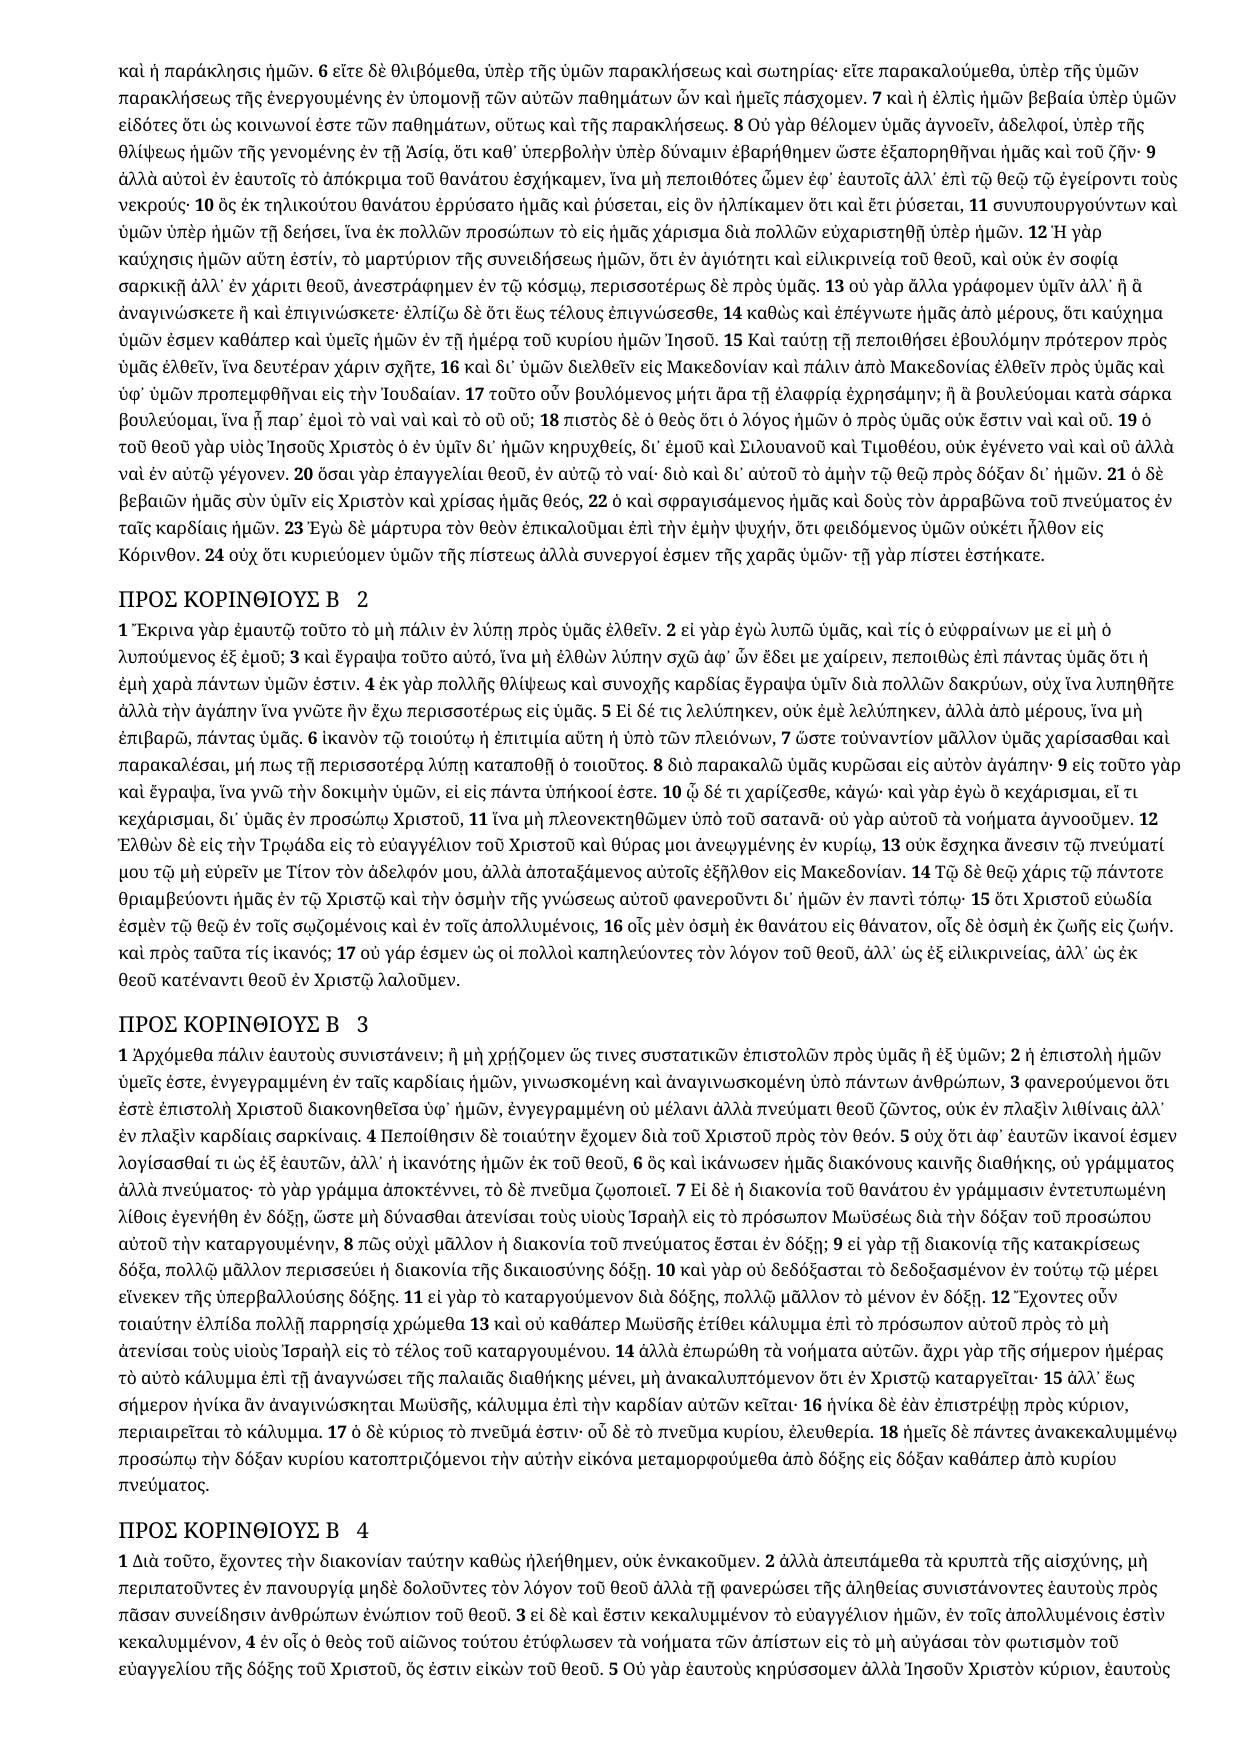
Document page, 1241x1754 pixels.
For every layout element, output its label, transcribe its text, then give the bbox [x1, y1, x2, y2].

text καὶ ἡ παράκλησις ἡμῶν. 6 εἴτε δὲ θλιβόμεθα, ὑπὲρ τῆς ὑμῶν παρακλήσεως καὶ σωτηρίας· εἴτε παρακαλούμεθα, ὑπὲρ τῆς ὑμῶν παρακλήσεως τῆς ἐνεργουμένης ἐν ὑπομονῇ τῶν αὐτῶν παθημάτων ὧν καὶ ἡμεῖς πάσχομεν. 7 καὶ ἡ ἐλπὶς ἡμῶν βεβαία ὑπὲρ ὑμῶν εἰδότες ὅτι ὡς κοινωνοί ἐστε τῶν παθημάτων, οὕτως καὶ τῆς παρακλήσεως. 8 Οὐ γὰρ θέλομεν ὑμᾶς ἀγνοεῖν, ἀδελφοί, ὑπὲρ τῆς θλίψεως ἡμῶν τῆς γενομένης ἐν τῇ Ἀσίᾳ, ὅτι καθ᾽ ὑπερβολὴν ὑπὲρ δύναμιν ἐβαρήθημεν ὥστε ἐξαπορηθῆναι ἡμᾶς καὶ τοῦ ζῆν· 9 ἀλλὰ αὐτοὶ ἐν ἑαυτοῖς τὸ ἀπόκριμα τοῦ θανάτου ἐσχήκαμεν, ἵνα μὴ πεποιθότες ὦμεν ἐφ᾽ ἑαυτοῖς ἀλλ᾽ ἐπὶ τῷ θεῷ τῷ ἐγείροντι τοὺς νεκρούς· 10 ὃς ἐκ τηλικούτου θανάτου ἐρρύσατο ἡμᾶς καὶ ῥύσεται, εἰς ὃν ἠλπίκαμεν ὅτι καὶ ἔτι ῥύσεται, 11 συνυπουργούντων καὶ ὑμῶν ὑπὲρ ἡμῶν τῇ δεήσει, ἵνα ἐκ πολλῶν προσώπων τὸ εἰς ἡμᾶς χάρισμα διὰ πολλῶν εὐχαριστηθῇ ὑπὲρ ἡμῶν. 12 Ἡ γὰρ καύχησις ἡμῶν αὕτη ἐστίν, τὸ μαρτύριον τῆς συνειδήσεως ἡμῶν, ὅτι ἐν ἁγιότητι καὶ εἰλικρινείᾳ τοῦ θεοῦ, καὶ οὐκ ἐν σοφίᾳ σαρκικῇ ἀλλ᾽ ἐν χάριτι θεοῦ, ἀνεστράφημεν ἐν τῷ κόσμῳ, περισσοτέρως δὲ πρὸς ὑμᾶς. 13 οὐ γὰρ ἄλλα γράφομεν ὑμῖν ἀλλ᾽ ἢ ἃ ἀναγινώσκετε ἢ καὶ ἐπιγινώσκετε· ἐλπίζω δὲ ὅτι ἕως τέλους ἐπιγνώσεσθε, 14 καθὼς καὶ ἐπέγνωτε ἡμᾶς ἀπὸ μέρους, ὅτι καύχημα ὑμῶν ἐσμεν καθάπερ καὶ ὑμεῖς ἡμῶν ἐν τῇ ἡμέρᾳ τοῦ κυρίου ἡμῶν Ἰησοῦ. 15 Καὶ ταύτῃ τῇ πεποιθήσει ἐβουλόμην πρότερον πρὸς ὑμᾶς ἐλθεῖν, ἵνα δευτέραν χάριν σχῆτε, 16 καὶ δι᾽ ὑμῶν διελθεῖν εἰς Μακεδονίαν καὶ πάλιν ἀπὸ Μακεδονίας ἐλθεῖν πρὸς ὑμᾶς καὶ ὑφ᾽ ὑμῶν προπεμφθῆναι εἰς τὴν Ἰουδαίαν. 17 τοῦτο οὖν βουλόμενος μήτι ἄρα τῇ ἐλαφρίᾳ ἐχρησάμην; ἢ ἃ βουλεύομαι κατὰ σάρκα βουλεύομαι, ἵνα ᾖ παρ᾽ ἐμοὶ τὸ ναὶ ναὶ καὶ τὸ οὒ οὔ; 18 πιστὸς δὲ ὁ θεὸς ὅτι ὁ λόγος ἡμῶν ὁ πρὸς ὑμᾶς οὐκ ἔστιν ναὶ καὶ οὔ. 19 ὁ τοῦ θεοῦ γὰρ υἱὸς Ἰησοῦς Χριστὸς ὁ ἐν ὑμῖν δι᾽ ἡμῶν κηρυχθείς, δι᾽ ἐμοῦ καὶ Σιλουανοῦ καὶ Τιμοθέου, οὐκ ἐγένετο ναὶ καὶ οὒ ἀλλὰ ναὶ ἐν αὐτῷ γέγονεν. 20 ὅσαι γὰρ ἐπαγγελίαι θεοῦ, ἐν αὐτῷ τὸ ναί· διὸ καὶ δι᾽ αὐτοῦ τὸ ἀμὴν τῷ θεῷ πρὸς δόξαν δι᾽ ἡμῶν. 21 ὁ δὲ βεβαιῶν ἡμᾶς σὺν ὑμῖν εἰς Χριστὸν καὶ χρίσας ἡμᾶς θεός, 22 ὁ καὶ σφραγισάμενος ἡμᾶς καὶ δοὺς τὸν ἀρραβῶνα τοῦ πνεύματος ἐν ταῖς καρδίαις ἡμῶν. 23 Ἐγὼ δὲ μάρτυρα τὸν θεὸν ἐπικαλοῦμαι ἐπὶ τὴν ἐμὴν ψυχήν, ὅτι φειδόμενος ὑμῶν οὐκέτι ἦλθον εἰς Κόρινθον. 24 οὐχ ὅτι κυριεύομεν ὑμῶν τῆς πίστεως ἀλλὰ συνεργοί ἐσμεν τῆς χαρᾶς ὑμῶν· τῇ γὰρ πίστει ἑστήκατε. [118, 59, 1181, 566]
text ΠΡΟΣ ΚΟΡΙΝΘΙΟΥΣ Β 3 [118, 1009, 1181, 1039]
text 1 Ἔκρινα γὰρ ἐμαυτῷ τοῦτο τὸ μὴ πάλιν ἐν λύπῃ πρὸς ὑμᾶς ἐλθεῖν. 2 εἰ γὰρ ἐγὼ λυπῶ ὑμᾶς, καὶ τίς ὁ εὐφραίνων με εἰ μὴ ὁ λυπούμενος ἐξ ἐμοῦ; 3 καὶ ἔγραψα τοῦτο αὐτό, ἵνα μὴ ἐλθὼν λύπην σχῶ ἀφ᾽ ὧν ἔδει με χαίρειν, πεποιθὼς ἐπὶ πάντας ὑμᾶς ὅτι ἡ ἐμὴ χαρὰ πάντων ὑμῶν ἐστιν. 4 ἐκ γὰρ πολλῆς θλίψεως καὶ συνοχῆς καρδίας ἔγραψα ὑμῖν διὰ πολλῶν δακρύων, οὐχ ἵνα λυπηθῆτε ἀλλὰ τὴν ἀγάπην ἵνα γνῶτε ἣν ἔχω περισσοτέρως εἰς ὑμᾶς. 5 Εἰ δέ τις λελύπηκεν, οὐκ ἐμὲ λελύπηκεν, ἀλλὰ ἀπὸ μέρους, ἵνα μὴ ἐπιβαρῶ, πάντας ὑμᾶς. 6 ἱκανὸν τῷ τοιούτῳ ἡ ἐπιτιμία αὕτη ἡ ὑπὸ τῶν πλειόνων, 7 ὥστε τοὐναντίον μᾶλλον ὑμᾶς χαρίσασθαι καὶ παρακαλέσαι, μή πως τῇ περισσοτέρᾳ λύπῃ καταποθῇ ὁ τοιοῦτος. 8 διὸ παρακαλῶ ὑμᾶς κυρῶσαι εἰς αὐτὸν ἀγάπην· 9 εἰς τοῦτο γὰρ καὶ ἔγραψα, ἵνα γνῶ τὴν δοκιμὴν ὑμῶν, εἰ εἰς πάντα ὑπήκοοί ἐστε. 10 ᾧ δέ τι χαρίζεσθε, κἀγώ· καὶ γὰρ ἐγὼ ὃ κεχάρισμαι, εἴ τι κεχάρισμαι, δι᾽ ὑμᾶς ἐν προσώπῳ Χριστοῦ, 11 ἵνα μὴ πλεονεκτηθῶμεν ὑπὸ τοῦ σατανᾶ· οὐ γὰρ αὐτοῦ τὰ νοήματα ἀγνοοῦμεν. 12 Ἐλθὼν δὲ εἰς τὴν Τρῳάδα εἰς τὸ εὐαγγέλιον τοῦ Χριστοῦ καὶ θύρας μοι ἀνεῳγμένης ἐν κυρίῳ, 13 οὐκ ἔσχηκα ἄνεσιν τῷ πνεύματί μου τῷ μὴ εὑρεῖν με Τίτον τὸν ἀδελφόν μου, ἀλλὰ ἀποταξάμενος αὐτοῖς ἐξῆλθον εἰς Μακεδονίαν. 14 Τῷ δὲ θεῷ χάρις τῷ πάντοτε θριαμβεύοντι ἡμᾶς ἐν τῷ Χριστῷ καὶ τὴν ὀσμὴν τῆς γνώσεως αὐτοῦ φανεροῦντι δι᾽ ἡμῶν ἐν παντὶ τόπῳ· 15 ὅτι Χριστοῦ εὐωδία ἐσμὲν τῷ θεῷ ἐν τοῖς σῳζομένοις καὶ ἐν τοῖς ἀπολλυμένοις, 16 οἷς μὲν ὀσμὴ ἐκ θανάτου εἰς θάνατον, οἷς δὲ ὀσμὴ ἐκ ζωῆς εἰς ζωήν. καὶ πρὸς ταῦτα τίς ἱκανός; 17 οὐ γάρ ἐσμεν ὡς οἱ πολλοὶ καπηλεύοντες τὸν λόγον τοῦ θεοῦ, ἀλλ᾽ ὡς ἐξ εἰλικρινείας, ἀλλ᾽ ὡς ἐκ θεοῦ κατέναντι θεοῦ ἐν Χριστῷ λαλοῦμεν. [118, 618, 1181, 991]
text ΠΡΟΣ ΚΟΡΙΝΘΙΟΥΣ Β 2 [118, 584, 1181, 614]
text 1 Ἀρχόμεθα πάλιν ἑαυτοὺς συνιστάνειν; ἢ μὴ χρῄζομεν ὥς τινες συστατικῶν ἐπιστολῶν πρὸς ὑμᾶς ἢ ἐξ ὑμῶν; 2 ἡ ἐπιστολὴ ἡμῶν ὑμεῖς ἐστε, ἐνγεγραμμένη ἐν ταῖς καρδίαις ἡμῶν, γινωσκομένη καὶ ἀναγινωσκομένη ὑπὸ πάντων ἀνθρώπων, 3 φανερούμενοι ὅτι ἐστὲ ἐπιστολὴ Χριστοῦ διακονηθεῖσα ὑφ᾽ ἡμῶν, ἐνγεγραμμένη οὐ μέλανι ἀλλὰ πνεύματι θεοῦ ζῶντος, οὐκ ἐν πλαξὶν λιθίναις ἀλλ᾽ ἐν πλαξὶν καρδίαις σαρκίναις. 4 Πεποίθησιν δὲ τοιαύτην ἔχομεν διὰ τοῦ Χριστοῦ πρὸς τὸν θεόν. 5 οὐχ ὅτι ἀφ᾽ ἑαυτῶν ἱκανοί ἐσμεν λογίσασθαί τι ὡς ἐξ ἑαυτῶν, ἀλλ᾽ ἡ ἱκανότης ἡμῶν ἐκ τοῦ θεοῦ, 6 ὃς καὶ ἱκάνωσεν ἡμᾶς διακόνους καινῆς διαθήκης, οὐ γράμματος ἀλλὰ πνεύματος· τὸ γὰρ γράμμα ἀποκτέννει, τὸ δὲ πνεῦμα ζῳοποιεῖ. 7 Εἰ δὲ ἡ διακονία τοῦ θανάτου ἐν γράμμασιν ἐντετυπωμένη λίθοις ἐγενήθη ἐν δόξῃ, ὥστε μὴ δύνασθαι ἀτενίσαι τοὺς υἱοὺς Ἰσραὴλ εἰς τὸ πρόσωπον Μωϋσέως διὰ τὴν δόξαν τοῦ προσώπου αὐτοῦ τὴν καταργουμένην, 8 πῶς οὐχὶ μᾶλλον ἡ διακονία τοῦ πνεύματος ἔσται ἐν δόξῃ; 9 εἰ γὰρ τῇ διακονίᾳ τῆς κατακρίσεως δόξα, πολλῷ μᾶλλον περισσεύει ἡ διακονία τῆς δικαιοσύνης δόξῃ. 10 καὶ γὰρ οὐ δεδόξασται τὸ δεδοξασμένον ἐν τούτῳ τῷ μέρει εἵνεκεν τῆς ὑπερβαλλούσης δόξης. 11 εἰ γὰρ τὸ καταργούμενον διὰ δόξης, πολλῷ μᾶλλον τὸ μένον ἐν δόξῃ. 12 Ἔχοντες οὖν τοιαύτην ἐλπίδα πολλῇ παρρησίᾳ χρώμεθα 13 καὶ οὐ καθάπερ Μωϋσῆς ἐτίθει κάλυμμα ἐπὶ τὸ πρόσωπον αὐτοῦ πρὸς τὸ μὴ ἀτενίσαι τοὺς υἱοὺς Ἰσραὴλ εἰς τὸ τέλος τοῦ καταργουμένου. 14 ἀλλὰ ἐπωρώθη τὰ νοήματα αὐτῶν. ἄχρι γὰρ τῆς σήμερον ἡμέρας τὸ αὐτὸ κάλυμμα ἐπὶ τῇ ἀναγνώσει τῆς παλαιᾶς διαθήκης μένει, μὴ ἀνακαλυπτόμενον ὅτι ἐν Χριστῷ καταργεῖται· 15 ἀλλ᾽ ἕως σήμερον ἡνίκα ἂν ἀναγινώσκηται Μωϋσῆς, κάλυμμα ἐπὶ τὴν καρδίαν αὐτῶν κεῖται· 16 ἡνίκα δὲ ἐὰν ἐπιστρέψῃ πρὸς κύριον, περιαιρεῖται τὸ κάλυμμα. 17 ὁ δὲ κύριος τὸ πνεῦμά ἐστιν· οὗ δὲ τὸ πνεῦμα κυρίου, ἐλευθερία. 18 ἡμεῖς δὲ πάντες ἀνακεκαλυμμένῳ προσώπῳ τὴν δόξαν κυρίου κατοπτριζόμενοι τὴν αὐτὴν εἰκόνα μεταμορφούμεθα ἀπὸ δόξης εἰς δόξαν καθάπερ ἀπὸ κυρίου πνεύματος. [118, 1043, 1181, 1497]
text ΠΡΟΣ ΚΟΡΙΝΘΙΟΥΣ Β 4 [118, 1515, 1181, 1545]
text 1 Διὰ τοῦτο, ἔχοντες τὴν διακονίαν ταύτην καθὼς ἠλεήθημεν, οὐκ ἐνκακοῦμεν. 2 ἀλλὰ ἀπειπάμεθα τὰ κρυπτὰ τῆς αἰσχύνης, μὴ περιπατοῦντες ἐν πανουργίᾳ μηδὲ δολοῦντες τὸν λόγον τοῦ θεοῦ ἀλλὰ τῇ φανερώσει τῆς ἀληθείας συνιστάνοντες ἑαυτοὺς πρὸς πᾶσαν συνείδησιν ἀνθρώπων ἐνώπιον τοῦ θεοῦ. 3 εἰ δὲ καὶ ἔστιν κεκαλυμμένον τὸ εὐαγγέλιον ἡμῶν, ἐν τοῖς ἀπολλυμένοις ἐστὶν κεκαλυμμένον, 4 ἐν οἷς ὁ θεὸς τοῦ αἰῶνος τούτου ἐτύφλωσεν τὰ νοήματα τῶν ἀπίστων εἰς τὸ μὴ αὐγάσαι τὸν φωτισμὸν τοῦ εὐαγγελίου τῆς δόξης τοῦ Χριστοῦ, ὅς ἐστιν εἰκὼν τοῦ θεοῦ. 5 Οὐ γὰρ ἑαυτοὺς κηρύσσομεν ἀλλὰ Ἰησοῦν Χριστὸν κύριον, ἑαυτοὺς [118, 1549, 1181, 1680]
